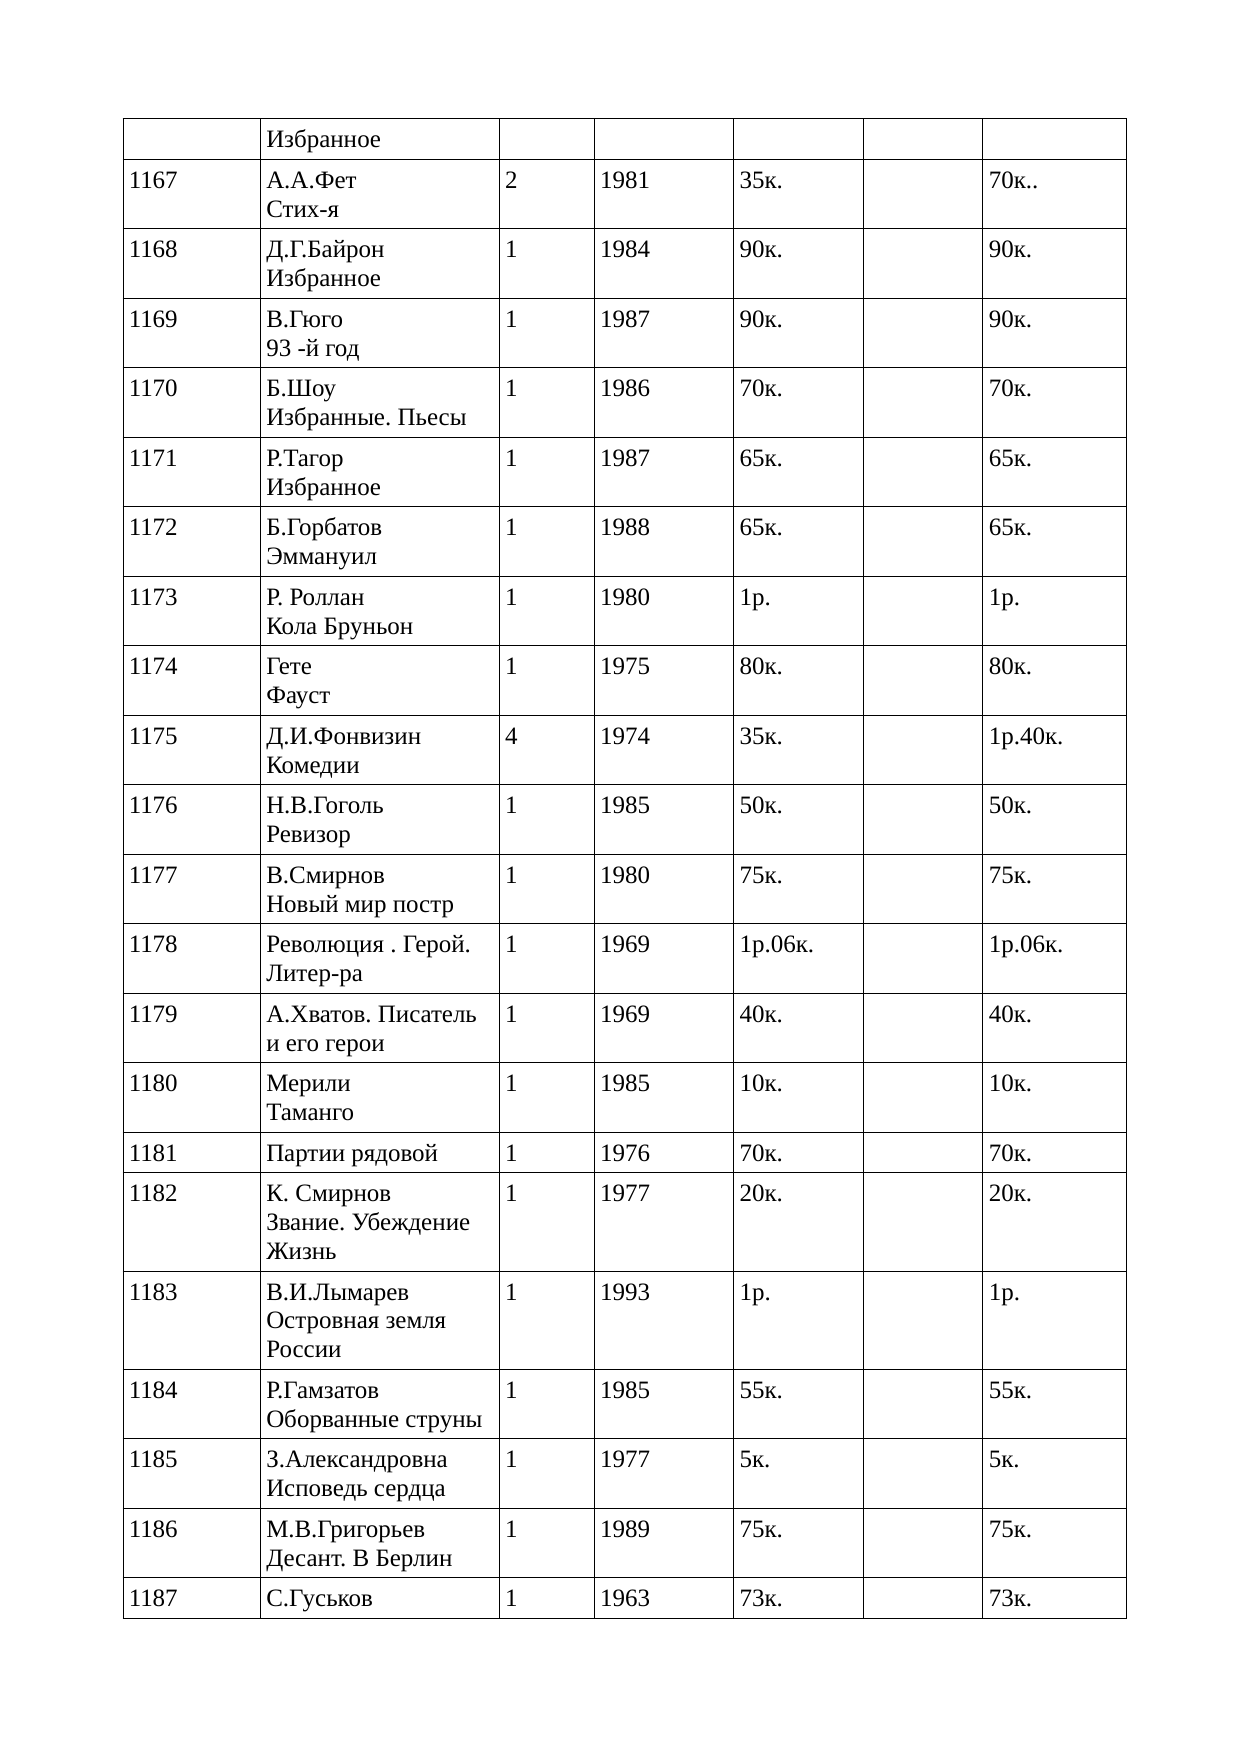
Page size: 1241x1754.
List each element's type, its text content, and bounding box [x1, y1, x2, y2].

table_cell 90к. [983, 299, 1126, 367]
table_cell В.И.Лымарев Островная земля России [261, 1272, 499, 1369]
table_cell [864, 577, 982, 645]
table_cell А.А.Фет Стих-я [261, 160, 499, 228]
table_cell 1 [500, 1370, 594, 1438]
table_cell [124, 119, 260, 159]
table_cell 1 [500, 507, 594, 576]
table_cell 70к. [983, 368, 1126, 437]
table_cell [864, 716, 982, 784]
table_cell 75к. [983, 855, 1126, 923]
table_cell З.Александровна Исповедь сердца [261, 1439, 499, 1508]
table_cell 1987 [595, 299, 733, 367]
table_cell 73к. [983, 1578, 1126, 1618]
table_cell 1177 [124, 855, 260, 923]
table_cell 5к. [734, 1439, 863, 1508]
table_cell [595, 119, 733, 159]
table_cell [864, 160, 982, 228]
table_cell 1179 [124, 994, 260, 1062]
table_cell [864, 924, 982, 993]
table_cell 90к. [734, 299, 863, 367]
table_cell [500, 119, 594, 159]
table_cell 1980 [595, 577, 733, 645]
table_cell 20к. [734, 1173, 863, 1271]
table_cell [864, 646, 982, 715]
table_cell 1 [500, 1272, 594, 1369]
table_cell 1169 [124, 299, 260, 367]
table_cell 1175 [124, 716, 260, 784]
table_cell [864, 438, 982, 506]
table_cell 1976 [595, 1133, 733, 1172]
table_cell 1 [500, 994, 594, 1062]
table_cell 1977 [595, 1439, 733, 1508]
table_cell 20к. [983, 1173, 1126, 1271]
table_cell 1963 [595, 1578, 733, 1618]
table_cell [864, 1272, 982, 1369]
table_cell 1 [500, 785, 594, 854]
table_cell 1984 [595, 229, 733, 298]
table_cell 1985 [595, 785, 733, 854]
table_cell 5к. [983, 1439, 1126, 1508]
table_cell Д.И.Фонвизин Комедии [261, 716, 499, 784]
table_cell 80к. [983, 646, 1126, 715]
table_cell 1977 [595, 1173, 733, 1271]
table_cell 10к. [734, 1063, 863, 1132]
table_cell 1 [500, 1578, 594, 1618]
table_cell 1969 [595, 924, 733, 993]
table_cell 73к. [734, 1578, 863, 1618]
table_cell 1170 [124, 368, 260, 437]
table_cell 1р.06к. [734, 924, 863, 993]
table_cell 65к. [734, 438, 863, 506]
table_cell 1184 [124, 1370, 260, 1438]
table_cell 35к. [734, 716, 863, 784]
table_cell А.Хватов. Писатель и его герои [261, 994, 499, 1062]
table_cell [983, 119, 1126, 159]
table_cell 40к. [983, 994, 1126, 1062]
table_cell 1183 [124, 1272, 260, 1369]
table_cell [864, 994, 982, 1062]
table_cell 65к. [983, 438, 1126, 506]
table_cell 2 [500, 160, 594, 228]
table_cell 65к. [734, 507, 863, 576]
table_cell Б.Горбатов Эммануил [261, 507, 499, 576]
table_cell 50к. [734, 785, 863, 854]
table_cell 1969 [595, 994, 733, 1062]
table_cell 1 [500, 1063, 594, 1132]
table_cell 1176 [124, 785, 260, 854]
table_cell Н.В.Гоголь Ревизор [261, 785, 499, 854]
table_cell 1989 [595, 1509, 733, 1577]
table_cell 1171 [124, 438, 260, 506]
table_cell Мерили Таманго [261, 1063, 499, 1132]
table_cell 70к. [983, 1133, 1126, 1172]
table_cell 1 [500, 1173, 594, 1271]
table_cell 1 [500, 577, 594, 645]
table_cell 1 [500, 299, 594, 367]
table_cell С.Гуськов [261, 1578, 499, 1618]
table_cell 1981 [595, 160, 733, 228]
table_cell 1 [500, 646, 594, 715]
table_cell 1180 [124, 1063, 260, 1132]
table_cell 1 [500, 368, 594, 437]
table_cell 1173 [124, 577, 260, 645]
table_cell [864, 1370, 982, 1438]
table_cell 65к. [983, 507, 1126, 576]
table_cell 1 [500, 438, 594, 506]
table_cell 1 [500, 1509, 594, 1577]
table_cell 4 [500, 716, 594, 784]
table_cell 1185 [124, 1439, 260, 1508]
table_cell 1985 [595, 1370, 733, 1438]
table_cell 70к. [734, 368, 863, 437]
table_cell 1172 [124, 507, 260, 576]
table_cell 1181 [124, 1133, 260, 1172]
table_cell 1р.40к. [983, 716, 1126, 784]
table_cell 1 [500, 1133, 594, 1172]
table_cell Р.Гамзатов Оборванные струны [261, 1370, 499, 1438]
table_cell 55к. [983, 1370, 1126, 1438]
table_cell 35к. [734, 160, 863, 228]
table_cell 1985 [595, 1063, 733, 1132]
table_cell [864, 507, 982, 576]
table_cell 70к. [734, 1133, 863, 1172]
table_cell [864, 785, 982, 854]
table_cell 1 [500, 855, 594, 923]
table_cell [864, 1173, 982, 1271]
table_cell 75к. [734, 1509, 863, 1577]
table_cell 1186 [124, 1509, 260, 1577]
table_cell 90к. [734, 229, 863, 298]
table_cell [864, 1439, 982, 1508]
table_cell 1975 [595, 646, 733, 715]
table_cell 1167 [124, 160, 260, 228]
table_cell 75к. [983, 1509, 1126, 1577]
table_cell 1р. [734, 1272, 863, 1369]
table_cell [864, 855, 982, 923]
table_cell 1993 [595, 1272, 733, 1369]
table_cell 90к. [983, 229, 1126, 298]
table_cell [864, 1578, 982, 1618]
table_cell 1980 [595, 855, 733, 923]
table_cell 55к. [734, 1370, 863, 1438]
table_cell [864, 299, 982, 367]
table_cell 1р. [734, 577, 863, 645]
table_cell 1986 [595, 368, 733, 437]
table_cell 40к. [734, 994, 863, 1062]
table_cell 1р.06к. [983, 924, 1126, 993]
table_cell 10к. [983, 1063, 1126, 1132]
table_cell Б.Шоу Избранные. Пьесы [261, 368, 499, 437]
table_cell 75к. [734, 855, 863, 923]
table_cell [864, 1509, 982, 1577]
table_cell 50к. [983, 785, 1126, 854]
table_cell В.Смирнов Новый мир постр [261, 855, 499, 923]
table_cell Д.Г.Байрон Избранное [261, 229, 499, 298]
table_cell К. Смирнов Звание. Убеждение Жизнь [261, 1173, 499, 1271]
table_cell [864, 368, 982, 437]
table_cell М.В.Григорьев Десант. В Берлин [261, 1509, 499, 1577]
table_cell 1р. [983, 1272, 1126, 1369]
table_cell 1187 [124, 1578, 260, 1618]
table_cell 1174 [124, 646, 260, 715]
table_cell 1 [500, 1439, 594, 1508]
table_cell [864, 1133, 982, 1172]
table_cell 1974 [595, 716, 733, 784]
table_cell 1178 [124, 924, 260, 993]
table_cell 1 [500, 229, 594, 298]
table_cell [864, 229, 982, 298]
table_cell [864, 1063, 982, 1132]
table_cell 1168 [124, 229, 260, 298]
table_cell Гете Фауст [261, 646, 499, 715]
table_cell Р. Роллан Кола Бруньон [261, 577, 499, 645]
table_cell Избранное [261, 119, 499, 159]
table_cell 1987 [595, 438, 733, 506]
table_cell 1р. [983, 577, 1126, 645]
table_cell Революция . Герой. Литер-ра [261, 924, 499, 993]
table_cell 1 [500, 924, 594, 993]
table_cell 70к.. [983, 160, 1126, 228]
table_cell 80к. [734, 646, 863, 715]
table_cell 1988 [595, 507, 733, 576]
table_cell [734, 119, 863, 159]
table_cell 1182 [124, 1173, 260, 1271]
table_cell В.Гюго 93 -й год [261, 299, 499, 367]
table_cell Партии рядовой [261, 1133, 499, 1172]
table_cell Р.Тагор Избранное [261, 438, 499, 506]
table_cell [864, 119, 982, 159]
